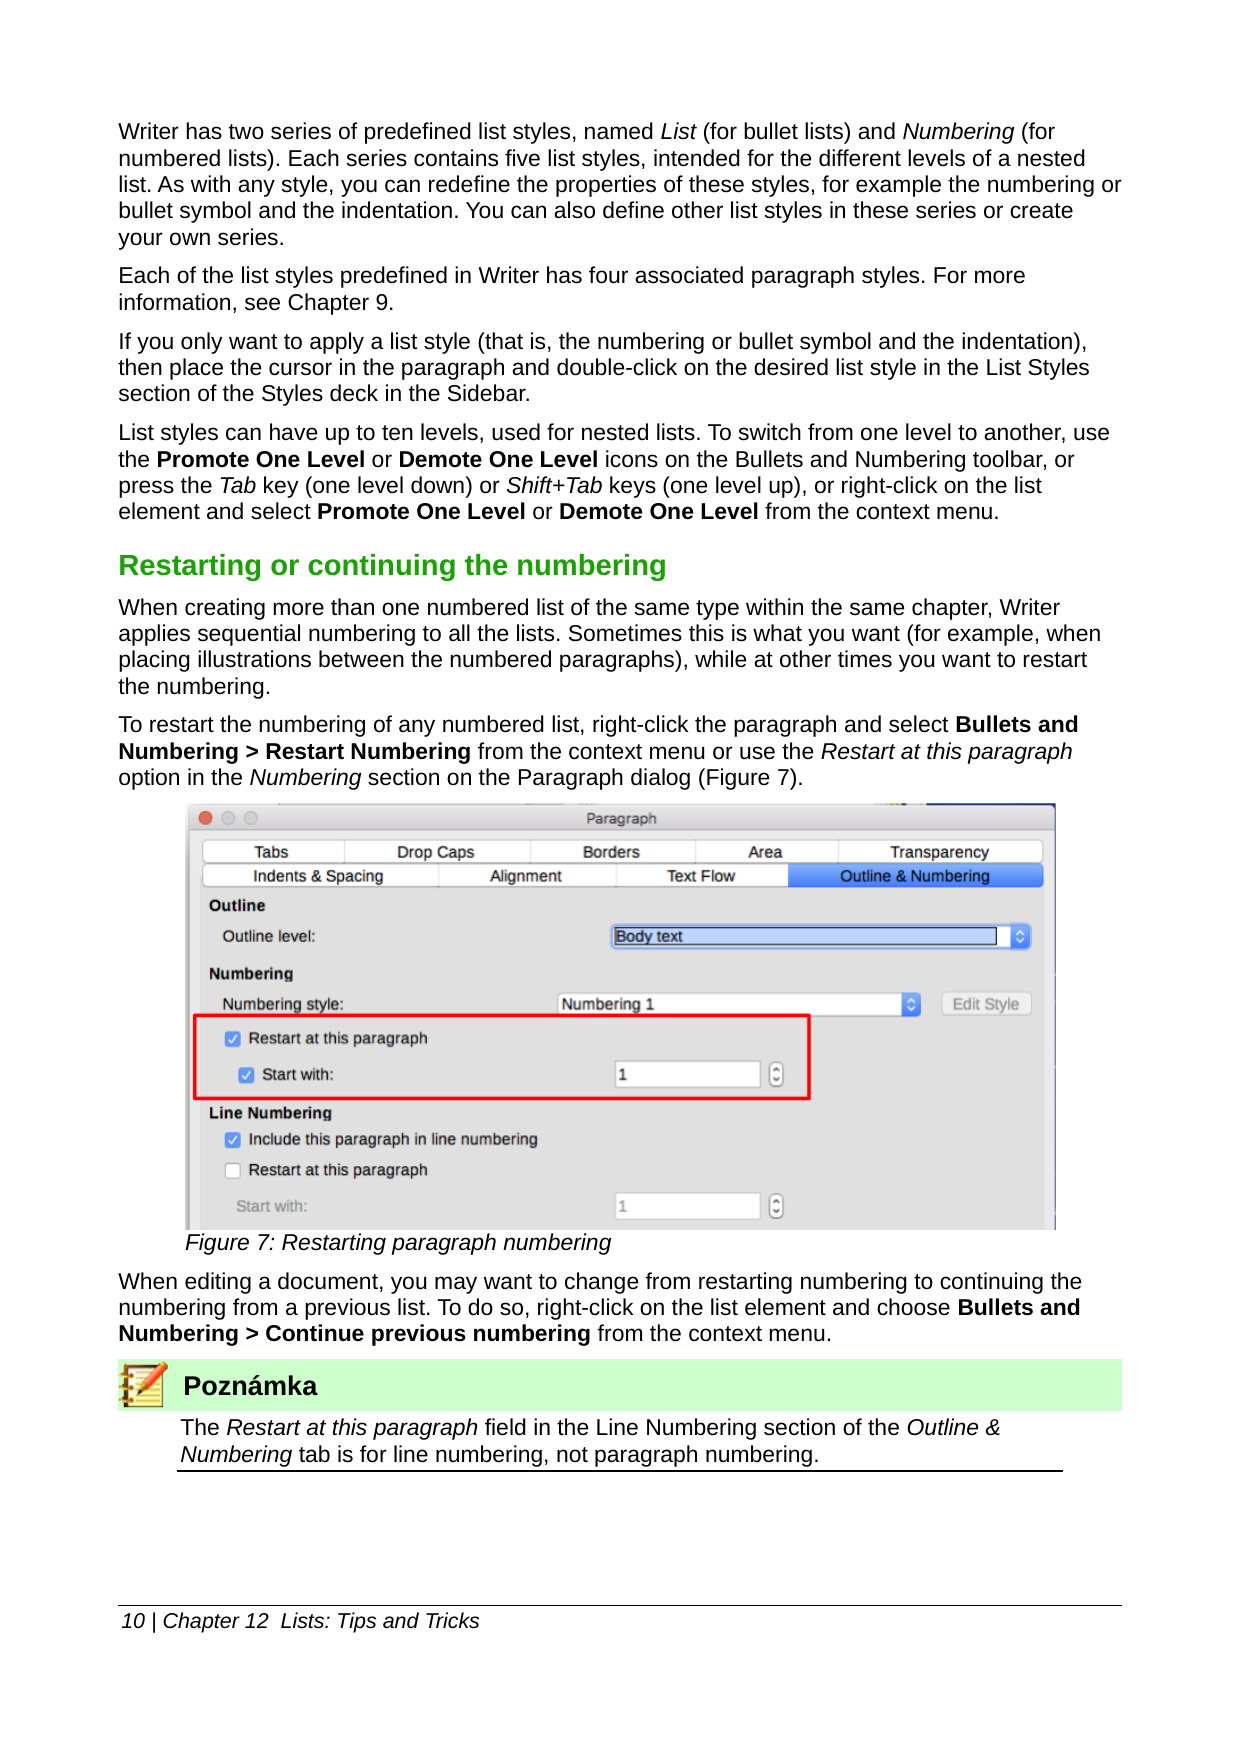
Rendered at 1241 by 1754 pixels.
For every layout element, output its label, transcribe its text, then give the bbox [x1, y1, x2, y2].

text When editing a document, you may want to change from restarting numbering to continuing the numbering from a previous list. To do so, right-click on the list element and choose Bullets and Numbering > Continue previous numbering from the context menu. [118, 1268, 1122, 1347]
text To restart the numbering of any numbered list, right-click the paragraph and select Bullets and Numbering > Restart Numbering from the context menu or use the Restart at this paragraph option in the Numbering section on the Paragraph dialog (Figure 7). [118, 711, 1122, 791]
text List styles can have up to ten levels, used for nested lists. To switch from one level to another, use the Promote One Level or Demote One Level icons on the Bullets and Numbering toolbar, or press the Tab key (one level down) or Shift+Tab keys (one level up), or right-click on the list element and select Promote One Level or Demote One Level from the context menu. [118, 419, 1122, 524]
text The Restart at this paragraph field in the Line Numbering section of the Outline & Numbering tab is for line numbering, not paragraph numbering. [177, 1411, 1063, 1470]
subtitle Restarting or continuing the numbering [118, 548, 1122, 582]
text Writer has two series of predefined list styles, named List (for bullet lists) and Numbering (for numbered lists). Each series contains five list styles, intended for the different levels of a nested list. As with any style, you can redefine the properties of these styles, for example the numbering or bullet symbol and the indentation. You can also define other list styles in these series or create your own series. [118, 118, 1122, 250]
text When creating more than one numbered list of the same type within the same chapter, Writer applies sequential numbering to all the lists. Sometimes this is what you want (for example, when placing illustrations between the numbered paragraphs), while at other times you want to restart the numbering. [118, 593, 1122, 699]
text If you only want to apply a list style (that is, the numbering or bullet symbol and the indentation), then place the cursor in the paragraph and double-click on the desired list style in the List Styles section of the Styles deck in the Sidebar. [118, 328, 1122, 407]
text Each of the list styles predefined in Writer has four associated paragraph styles. For more information, see Chapter 9. [118, 262, 1122, 315]
text Figure 7: Restarting paragraph numbering [185, 1230, 1056, 1256]
subtitle Poznámka [118, 1359, 1122, 1411]
picture [184, 803, 1056, 1230]
picture [119, 1360, 170, 1411]
